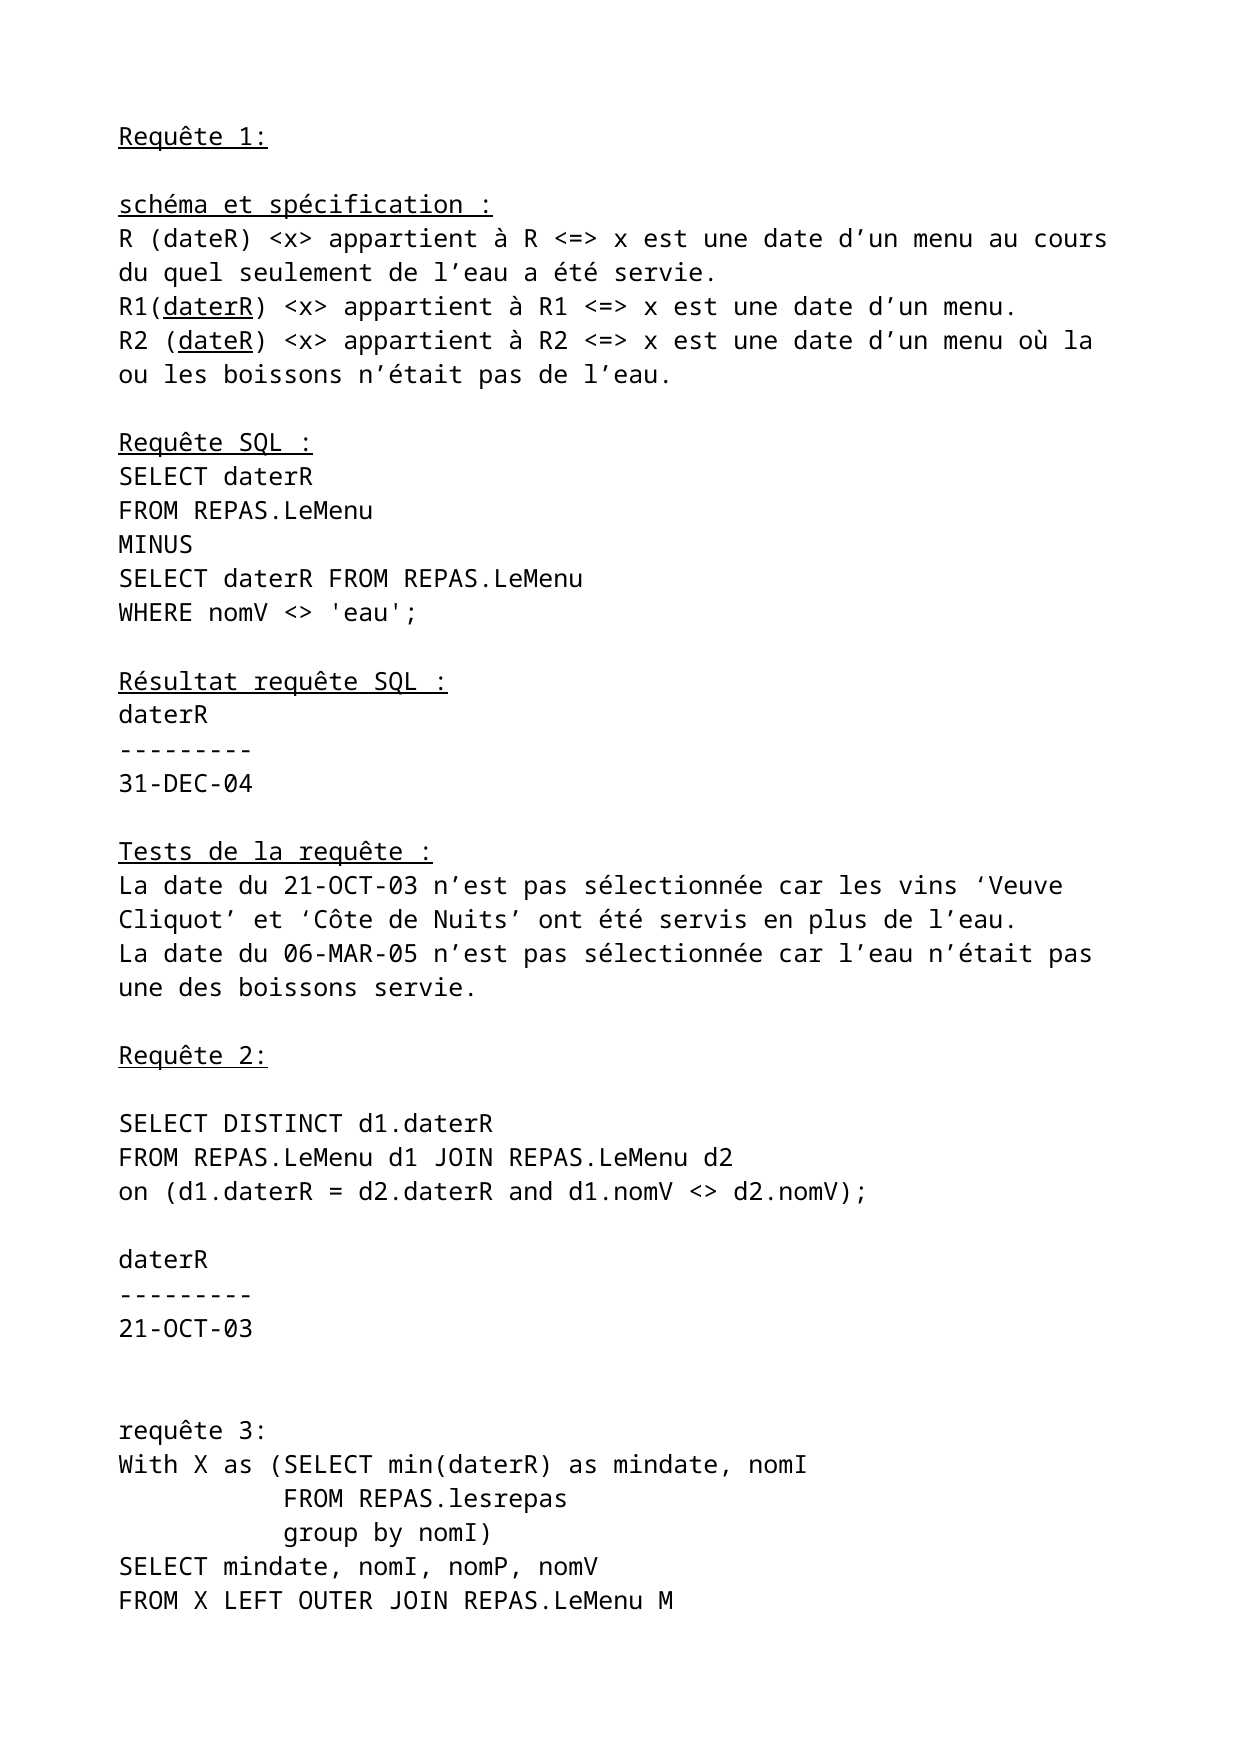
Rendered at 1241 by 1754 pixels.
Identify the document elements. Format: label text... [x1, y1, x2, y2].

text La date du 21-OCT-03 n’est pas sélectionnée car les vins ‘Veuve Cliquot’ et ‘Côte de Nuits’ ont été servis en plus de l’eau. [118, 867, 1122, 936]
text SELECT DISTINCT d1.daterR [118, 1106, 1122, 1140]
text Requête 2: [118, 1038, 1122, 1072]
text requête 3: [118, 1412, 1122, 1447]
text FROM X LEFT OUTER JOIN REPAS.LeMenu M [118, 1583, 1122, 1617]
text R (dateR) <x> appartient à R <=> x est une date d’un menu au cours du quel seulement de l’eau a été servie. [118, 220, 1122, 288]
text group by nomI) [118, 1515, 1122, 1549]
text R1(daterR) <x> appartient à R1 <=> x est une date d’un menu. [118, 288, 1122, 322]
text FROM REPAS.LeMenu d1 JOIN REPAS.LeMenu d2 [118, 1140, 1122, 1174]
text SELECT daterR FROM REPAS.LeMenu [118, 561, 1122, 595]
text schéma et spécification : [118, 186, 1122, 220]
text Tests de la requête : [118, 833, 1122, 867]
text 31-DEC-04 [118, 765, 1122, 799]
text FROM REPAS.LeMenu [118, 493, 1122, 527]
text daterR [118, 697, 1122, 731]
text daterR [118, 1242, 1122, 1276]
text --------- [118, 731, 1122, 765]
text With X as (SELECT min(daterR) as mindate, nomI [118, 1447, 1122, 1481]
text 21-OCT-03 [118, 1310, 1122, 1344]
text Requête 1: [118, 118, 1122, 152]
text FROM REPAS.lesrepas [118, 1481, 1122, 1515]
text WHERE nomV <> 'eau'; [118, 595, 1122, 629]
text Résultat requête SQL : [118, 663, 1122, 697]
text Requête SQL : [118, 425, 1122, 459]
text on (d1.daterR = d2.daterR and d1.nomV <> d2.nomV); [118, 1174, 1122, 1208]
text SELECT mindate, nomI, nomP, nomV [118, 1549, 1122, 1583]
text R2 (dateR) <x> appartient à R2 <=> x est une date d’un menu où la ou les boissons n’était pas de l’eau. [118, 322, 1122, 391]
text --------- [118, 1276, 1122, 1310]
text SELECT daterR [118, 459, 1122, 493]
text La date du 06-MAR-05 n’est pas sélectionnée car l’eau n’était pas une des boissons servie. [118, 936, 1122, 1004]
text MINUS [118, 527, 1122, 561]
